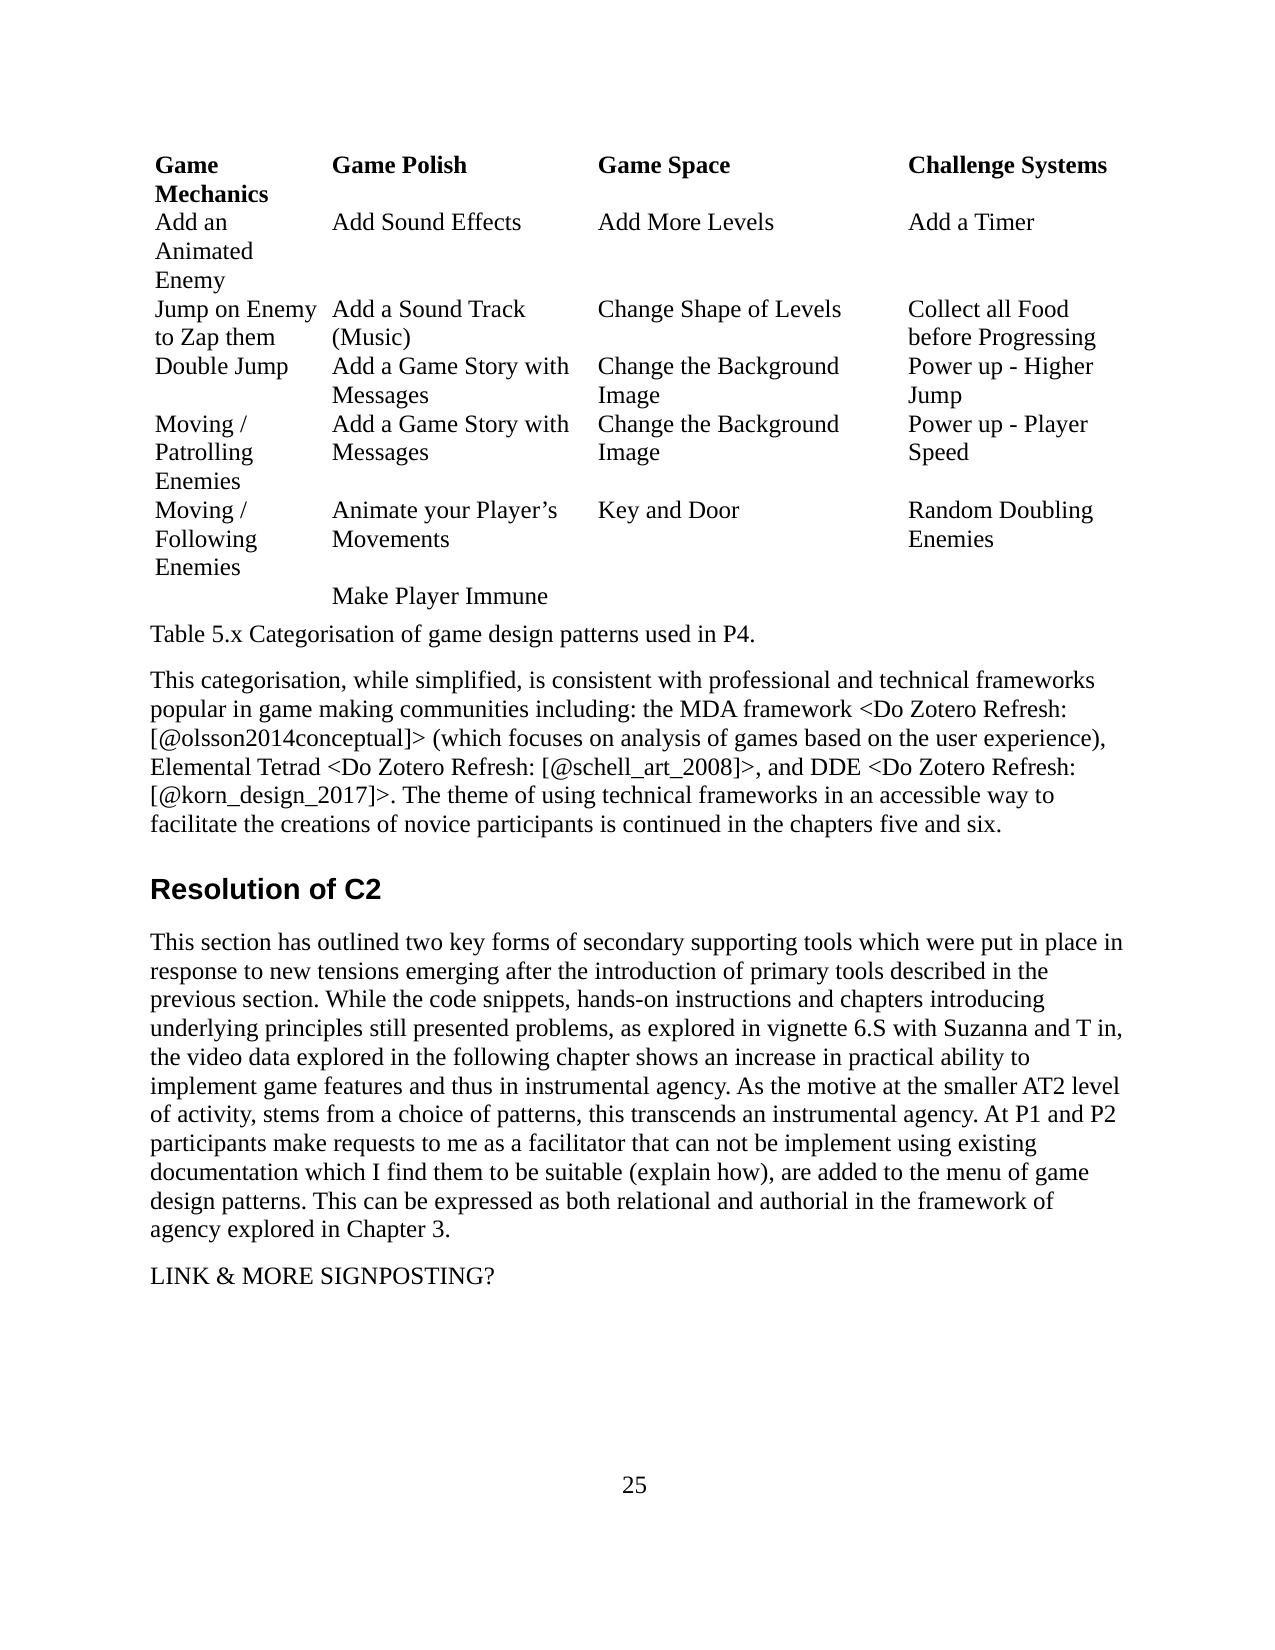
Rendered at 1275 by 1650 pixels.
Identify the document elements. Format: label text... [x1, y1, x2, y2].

table_cell Moving / Following Enemies [150, 495, 327, 581]
table_cell Double Jump [150, 351, 327, 409]
table_cell Change the Background Image [593, 351, 903, 409]
table_cell [150, 581, 327, 610]
table_cell Collect all Food before Progressing [903, 294, 1125, 351]
table_cell [593, 581, 903, 610]
table_cell Add a Game Story with Messages [327, 409, 593, 495]
table_header Game Space [593, 150, 903, 207]
text This section has outlined two key forms of secondary supporting tools which were put in place in response to new tensions emerging after the introduction of primary tools described in the previous section. While the code snippets, hands-on instructions and chapters introducing underlying principles still presented problems, as explored in vignette 6.S with Suzanna and T in, the video data explored in the following chapter shows an increase in practical ability to implement game features and thus in instrumental agency. As the motive at the smaller AT2 level of activity, stems from a choice of patterns, this transcends an instrumental agency. At P1 and P2 participants make requests to me as a facilitator that can not be implement using existing documentation which I find them to be suitable (explain how), are added to the menu of game design patterns. This can be expressed as both relational and authorial in the framework of agency explored in Chapter 3. [150, 927, 1125, 1243]
table_cell Random Doubling Enemies [903, 495, 1125, 581]
table_cell Change the Background Image [593, 409, 903, 495]
table_cell Add More Levels [593, 208, 903, 294]
table_cell Make Player Immune [327, 581, 593, 610]
table_header Game Mechanics [150, 150, 327, 207]
table_cell Add an Animated Enemy [150, 208, 327, 294]
table_cell Key and Door [593, 495, 903, 581]
table_header Challenge Systems [903, 150, 1125, 207]
table_cell [903, 581, 1125, 610]
table_cell Add a Timer [903, 208, 1125, 294]
text Table 5.x Categorisation of game design patterns used in P4. [150, 619, 1125, 648]
table_header Game Polish [327, 150, 593, 207]
table_cell Change Shape of Levels [593, 294, 903, 351]
table_cell Power up - Player Speed [903, 409, 1125, 495]
table_cell Add a Sound Track (Music) [327, 294, 593, 351]
table_cell Moving / Patrolling Enemies [150, 409, 327, 495]
text LINK & MORE SIGNPOSTING? [150, 1261, 1125, 1290]
table_cell Jump on Enemy to Zap them [150, 294, 327, 351]
table_cell Animate your Player’s Movements [327, 495, 593, 581]
table_cell Add a Game Story with Messages [327, 351, 593, 409]
table_cell Power up - Higher Jump [903, 351, 1125, 409]
subtitle Resolution of C2 [150, 872, 1125, 906]
table_cell Add Sound Effects [327, 208, 593, 294]
text This categorisation, while simplified, is consistent with professional and technical frameworks popular in game making communities including: the MDA framework <Do Zotero Refresh: [@olsson2014conceptual]> (which focuses on analysis of games based on the user experience), Elemental Tetrad <Do Zotero Refresh: [@schell_art_2008]>, and DDE <Do Zotero Refresh: [@korn_design_2017]>. The theme of using technical frameworks in an accessible way to facilitate the creations of novice participants is continued in the chapters five and six. [150, 666, 1125, 838]
